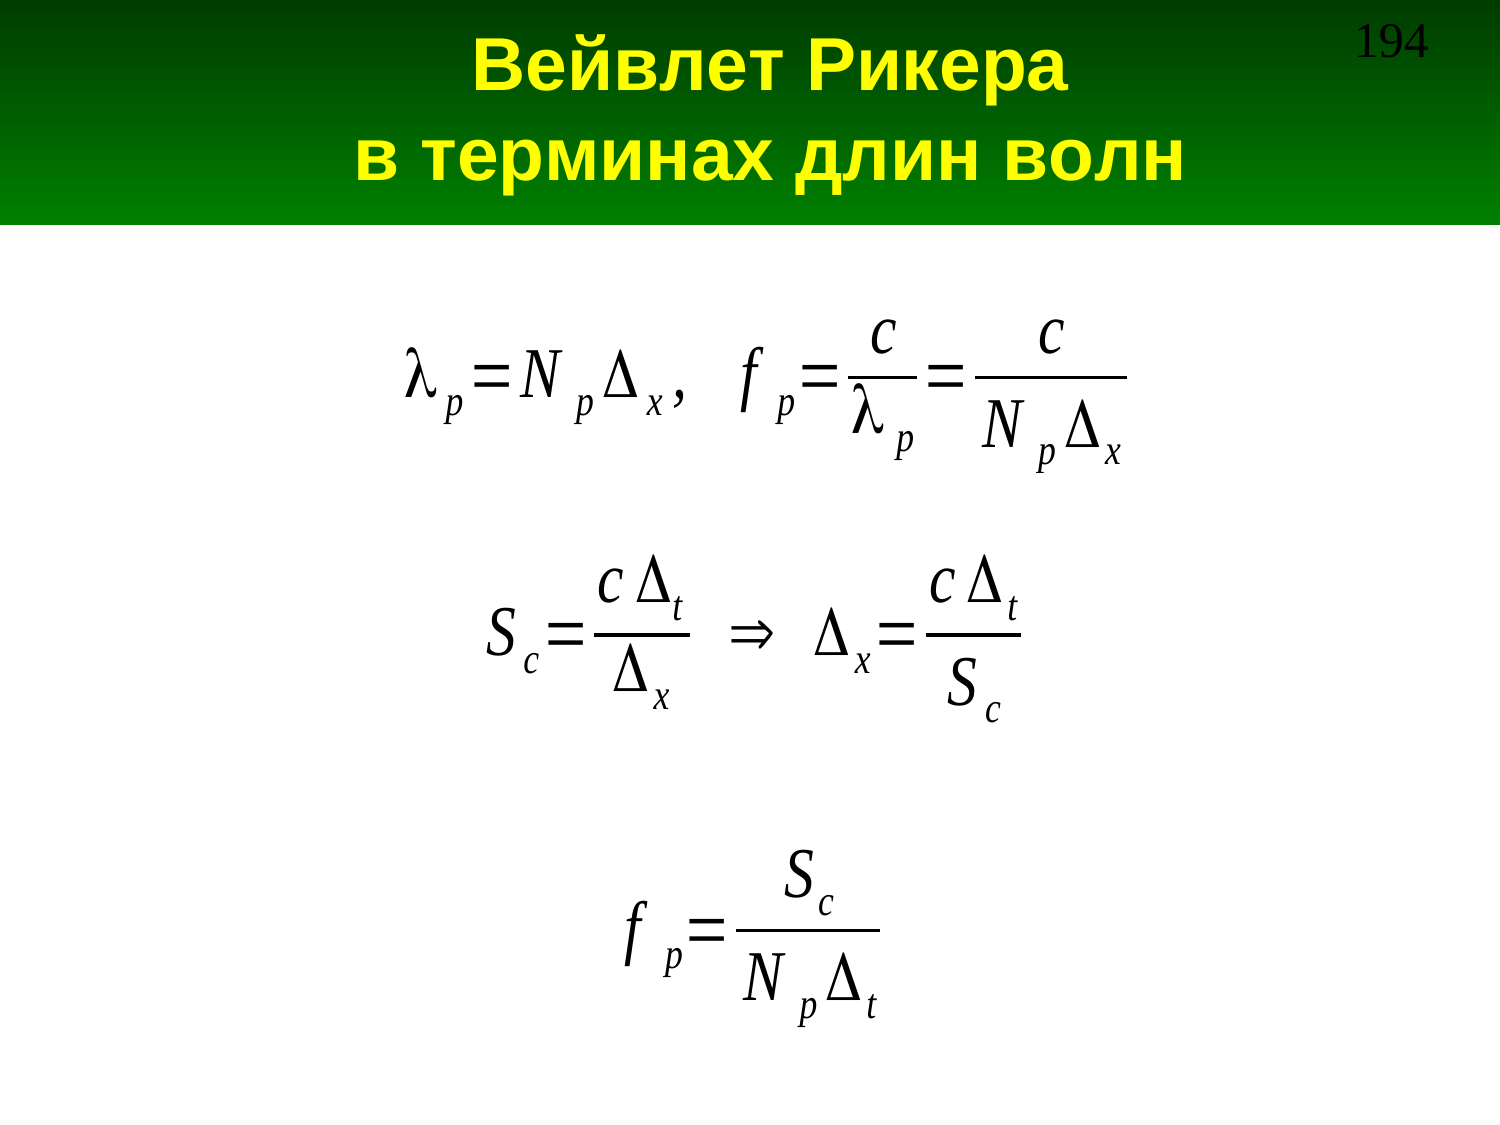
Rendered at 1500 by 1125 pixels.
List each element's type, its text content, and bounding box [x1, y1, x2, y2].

chart [598, 834, 898, 1028]
title Вейвлет Рикера в терминах длин волн [100, 7, 1441, 204]
chart [467, 539, 1040, 733]
chart [389, 290, 1144, 473]
